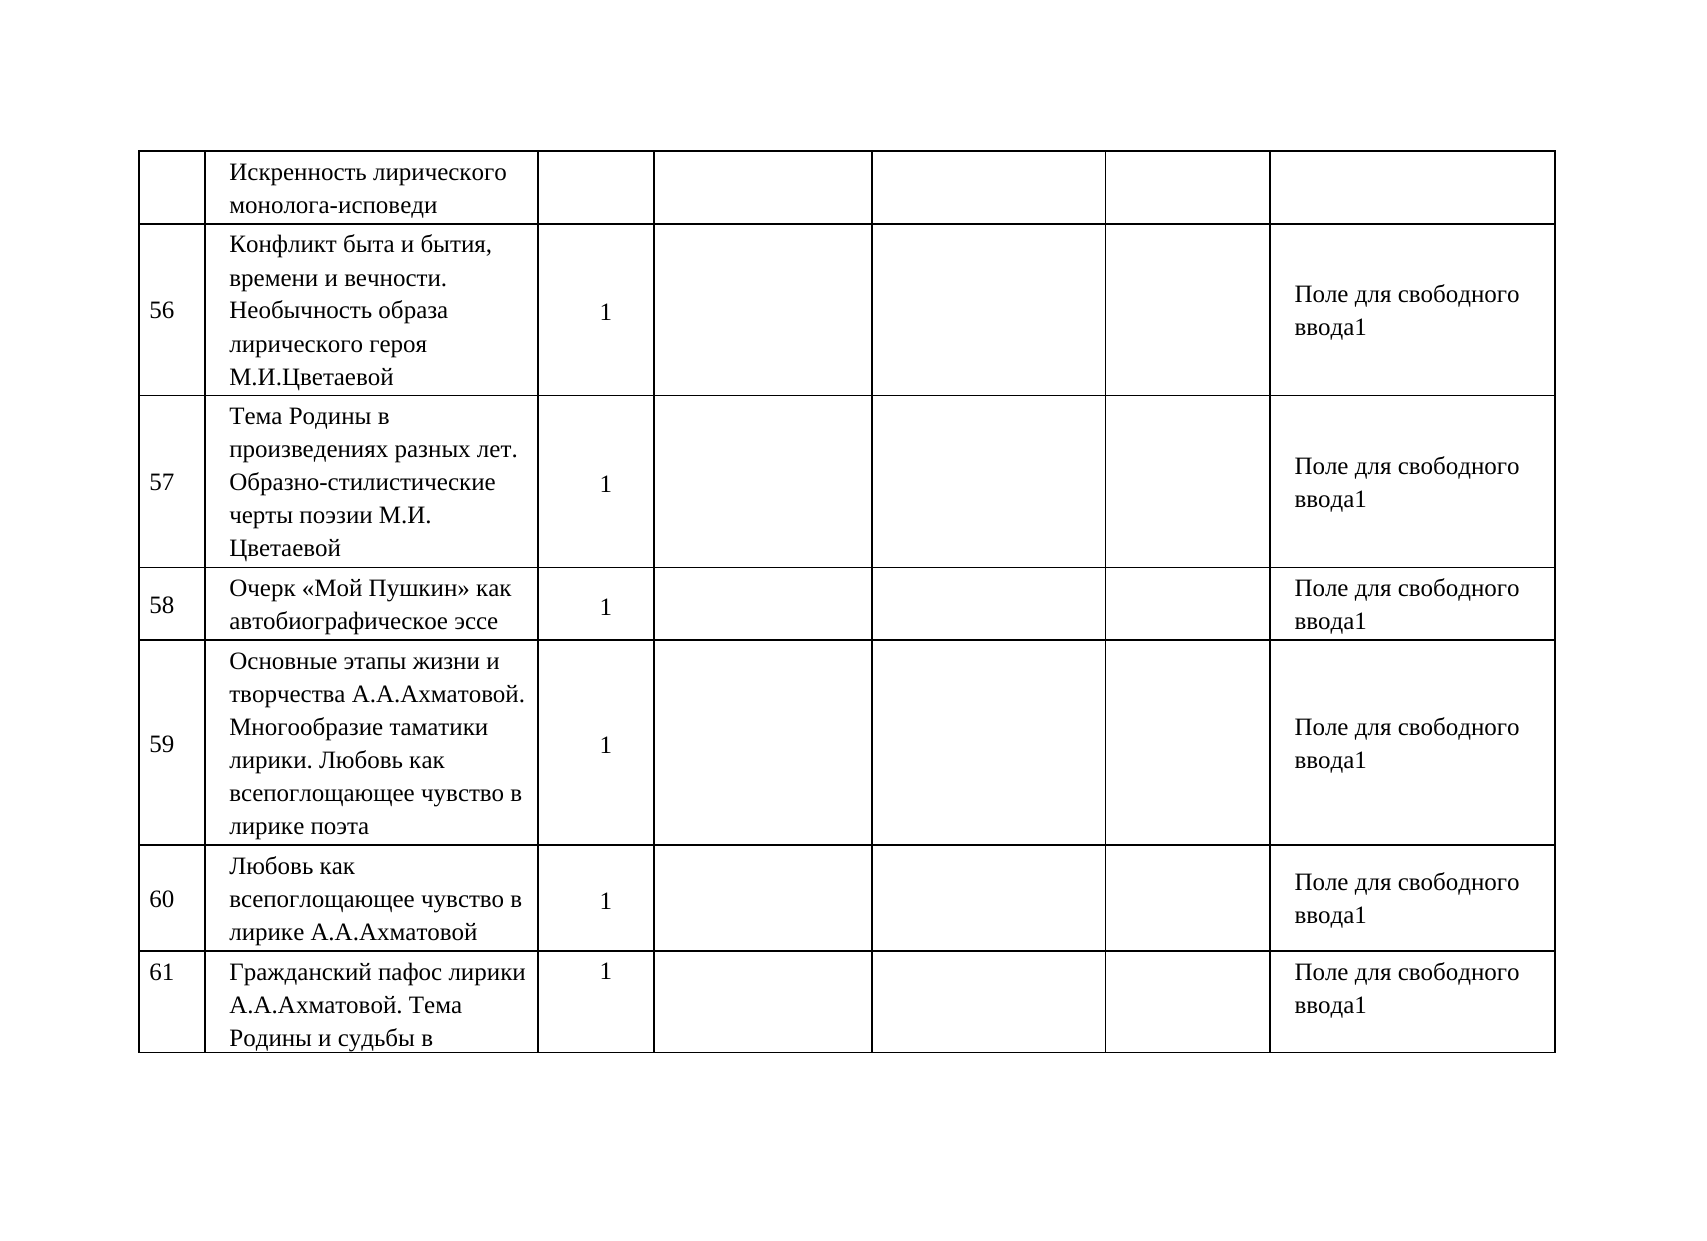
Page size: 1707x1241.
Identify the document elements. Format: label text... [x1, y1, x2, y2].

table_cell [1106, 641, 1269, 844]
table_cell 60 [140, 846, 204, 950]
table_cell 57 [140, 396, 204, 567]
table_cell Поле для свободного ввода1 [1271, 396, 1554, 567]
table_cell [873, 846, 1105, 950]
table_cell 1 [539, 846, 653, 950]
table_cell [873, 152, 1105, 223]
table_cell [655, 952, 871, 1052]
table_cell Поле для свободного ввода1 [1271, 225, 1554, 395]
table_cell 1 [539, 952, 653, 1052]
table_cell 61 [140, 952, 204, 1052]
table_cell [1106, 396, 1269, 567]
table_cell 1 [539, 568, 653, 639]
table_cell Очерк «Мой Пушкин» как автобиографическое эссе [206, 568, 537, 639]
table_cell 1 [539, 641, 653, 844]
table_cell 59 [140, 641, 204, 844]
table_cell [655, 568, 871, 639]
table_cell Поле для свободного ввода1 [1271, 952, 1554, 1052]
table_cell Основные этапы жизни и творчества А.А.Ахматовой. Многообразие таматики лирики. Любовь как всепоглощающее чувство в лирике поэта [206, 641, 537, 844]
table_cell [655, 641, 871, 844]
table_cell [655, 396, 871, 567]
table_cell 1 [539, 225, 653, 395]
table_cell [1106, 846, 1269, 950]
table_cell [1106, 568, 1269, 639]
table_cell Искренность лирического монолога-исповеди [206, 152, 537, 223]
table_cell [1271, 152, 1554, 223]
table_cell [873, 952, 1105, 1052]
table_cell Гражданский пафос лирики А.А.Ахматовой. Тема Родины и судьбы в [206, 952, 537, 1052]
table_cell Поле для свободного ввода1 [1271, 641, 1554, 844]
table_cell [873, 225, 1105, 395]
table_cell [1106, 225, 1269, 395]
table_cell [1106, 152, 1269, 223]
table_cell Любовь как всепоглощающее чувство в лирике А.А.Ахматовой [206, 846, 537, 950]
table_cell [140, 152, 204, 223]
table_cell Поле для свободного ввода1 [1271, 568, 1554, 639]
table_cell Поле для свободного ввода1 [1271, 846, 1554, 950]
table_cell [655, 846, 871, 950]
table_cell [655, 152, 871, 223]
table_cell Конфликт быта и бытия, времени и вечности. Необычность образа лирического героя М.И.Цветаевой [206, 225, 537, 395]
table_cell [539, 152, 653, 223]
table_cell 56 [140, 225, 204, 395]
table_cell [655, 225, 871, 395]
table_cell [873, 396, 1105, 567]
table_cell Тема Родины в произведениях разных лет. Образно-стилистические черты поэзии М.И. Цветаевой [206, 396, 537, 567]
table_cell 1 [539, 396, 653, 567]
table_cell [873, 641, 1105, 844]
table_cell 58 [140, 568, 204, 639]
table_cell [873, 568, 1105, 639]
table_cell [1106, 952, 1269, 1052]
